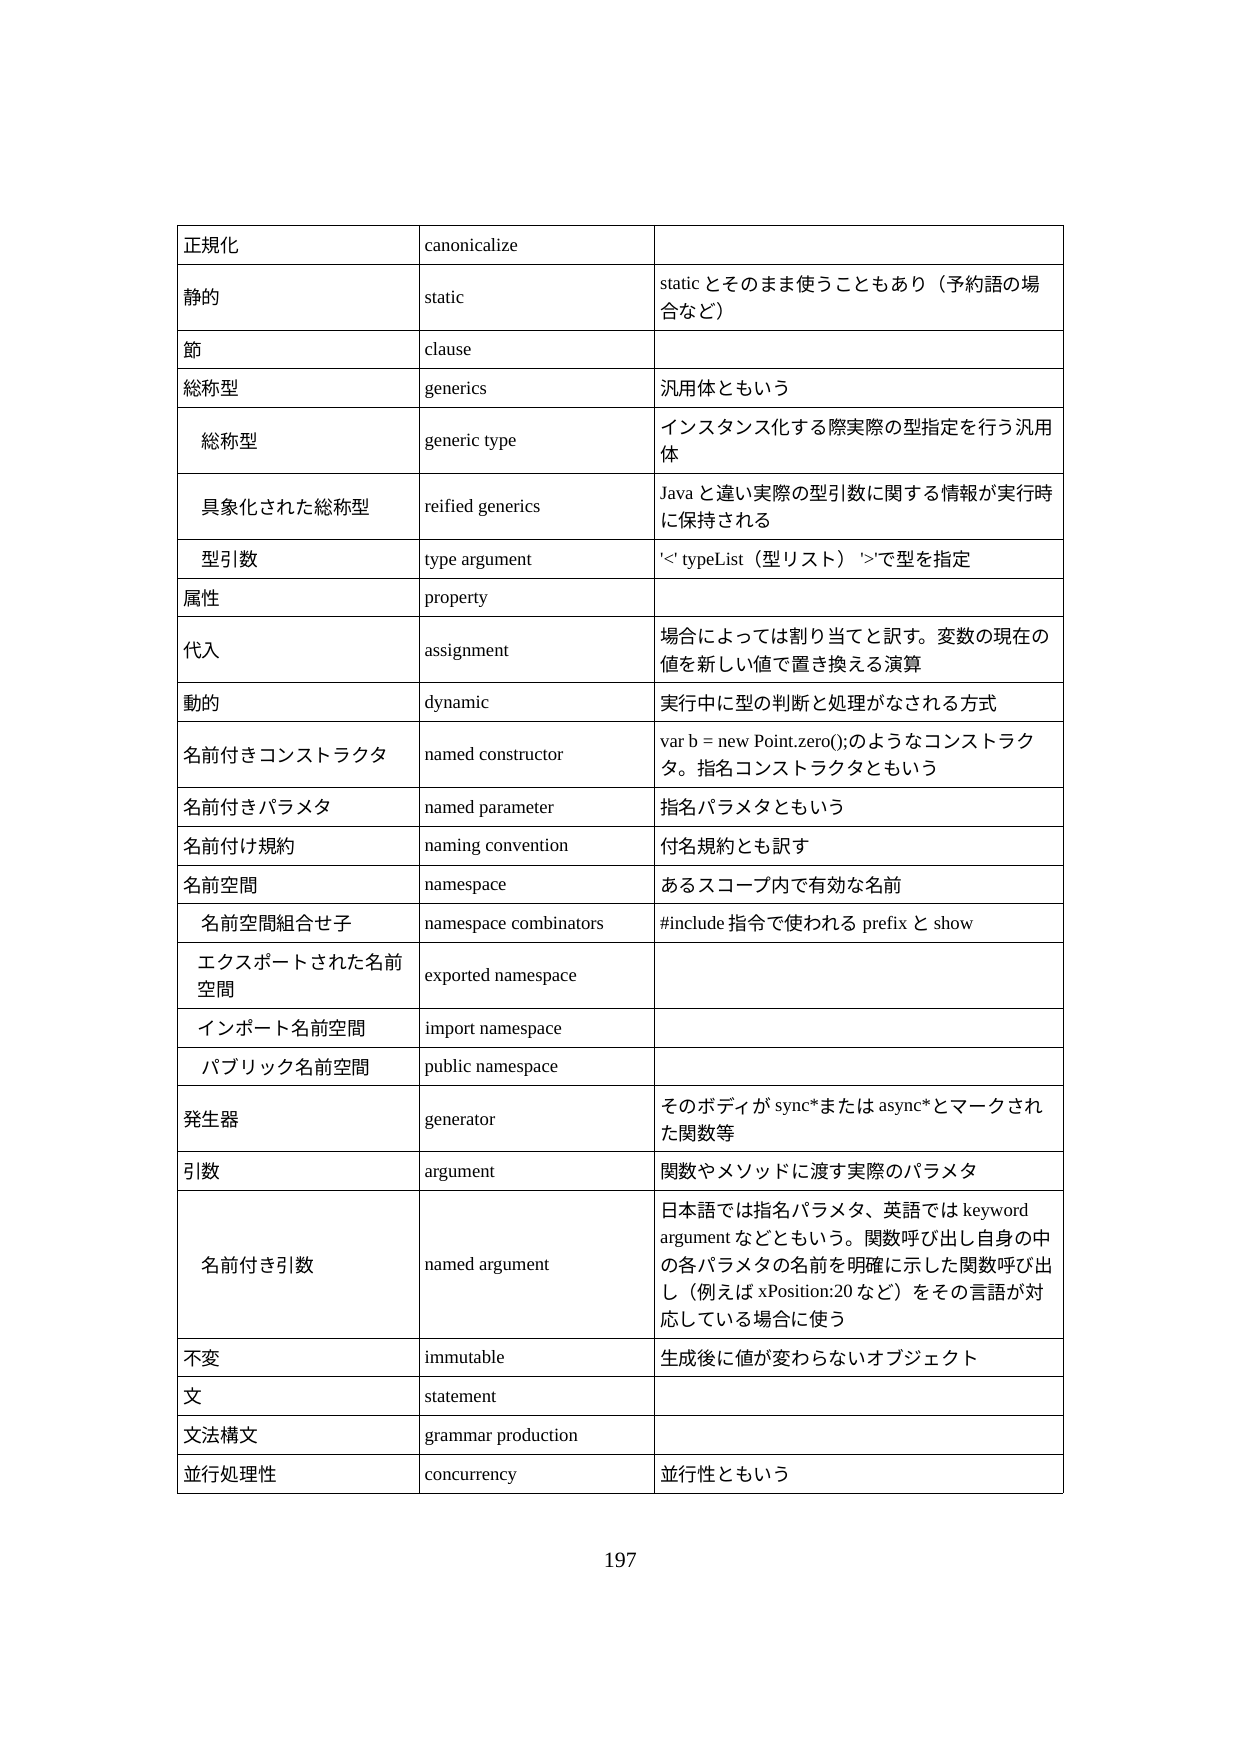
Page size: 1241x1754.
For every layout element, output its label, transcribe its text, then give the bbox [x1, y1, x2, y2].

table_cell naming convention [420, 827, 654, 864]
table_cell そのボディがsync*またはasync*とマークされた関数等 [655, 1086, 1063, 1151]
table_cell argument [420, 1152, 654, 1190]
table_cell 動的 [178, 683, 419, 721]
table_cell named argument [420, 1191, 654, 1338]
table_cell 名前付きパラメタ [178, 788, 419, 826]
table_cell [655, 226, 1063, 263]
table_cell generics [420, 369, 654, 407]
table_cell 文 [178, 1377, 419, 1415]
table_cell 名前付きコンストラクタ [178, 722, 419, 787]
table_cell var b = new Point.zero();のようなコンストラクタ。指名コンストラクタともいう [655, 722, 1063, 787]
table_cell 属性 [178, 579, 419, 616]
table_cell 総称型 [178, 369, 419, 407]
table_cell property [420, 579, 654, 616]
table_cell reified generics [420, 474, 654, 539]
table_cell 総称型 [178, 408, 419, 473]
table_cell clause [420, 331, 654, 368]
table_cell canonicalize [420, 226, 654, 263]
table_cell 節 [178, 331, 419, 368]
table_cell 不変 [178, 1339, 419, 1376]
table_cell namespace [420, 866, 654, 903]
table_cell 指名パラメタともいう [655, 788, 1063, 826]
table_cell 名前空間組合せ子 [178, 904, 419, 942]
table_cell 名前空間 [178, 866, 419, 903]
table_cell インポート名前空間 [178, 1009, 419, 1047]
table_cell 日本語では指名パラメタ、英語ではkeyword argumentなどともいう。関数呼び出し自身の中の各パラメタの名前を明確に示した関数呼び出し（例えば xPosition:20など）をその言語が対応している場合に使う [655, 1191, 1063, 1338]
table_cell exported namespace [420, 943, 654, 1008]
table_cell 付名規約とも訳す [655, 827, 1063, 864]
table_cell 場合によっては割り当てと訳す。変数の現在の値を新しい値で置き換える演算 [655, 617, 1063, 682]
table_cell public namespace [420, 1048, 654, 1085]
table_cell grammar production [420, 1416, 654, 1454]
table_cell [655, 331, 1063, 368]
table_cell 生成後に値が変わらないオブジェクト [655, 1339, 1063, 1376]
table_cell 文法構文 [178, 1416, 419, 1454]
table_cell named constructor [420, 722, 654, 787]
table_cell [655, 943, 1063, 1008]
table_cell static [420, 265, 654, 329]
table_cell dynamic [420, 683, 654, 721]
table_cell [655, 579, 1063, 616]
table_cell statement [420, 1377, 654, 1415]
table_cell named parameter [420, 788, 654, 826]
table_cell '<' typeList（型リスト） '>'で型を指定 [655, 540, 1063, 578]
table_cell 型引数 [178, 540, 419, 578]
table_cell 正規化 [178, 226, 419, 263]
table_cell 引数 [178, 1152, 419, 1190]
table_cell 発生器 [178, 1086, 419, 1151]
table_cell 関数やメソッドに渡す実際のパラメタ [655, 1152, 1063, 1190]
table_cell [655, 1416, 1063, 1454]
table_cell 具象化された総称型 [178, 474, 419, 539]
table_cell [655, 1377, 1063, 1415]
table_cell インスタンス化する際実際の型指定を行う汎用体 [655, 408, 1063, 473]
table_cell [655, 1048, 1063, 1085]
table_cell generator [420, 1086, 654, 1151]
table_cell namespace combinators [420, 904, 654, 942]
table_cell あるスコープ内で有効な名前 [655, 866, 1063, 903]
table_cell #include指令で使われるprefixとshow [655, 904, 1063, 942]
table_cell エクスポートされた名前空間 [178, 943, 419, 1008]
table_cell generic type [420, 408, 654, 473]
table_cell immutable [420, 1339, 654, 1376]
table_cell 並行処理性 [178, 1455, 419, 1493]
table_cell 名前付き引数 [178, 1191, 419, 1338]
table_cell パブリック名前空間 [178, 1048, 419, 1085]
table_cell 並行性ともいう [655, 1455, 1063, 1493]
table_cell 静的 [178, 265, 419, 329]
table_cell Javaと違い実際の型引数に関する情報が実行時に保持される [655, 474, 1063, 539]
table_cell concurrency [420, 1455, 654, 1493]
table_cell type argument [420, 540, 654, 578]
table_cell import namespace [420, 1009, 654, 1047]
table_cell 汎用体ともいう [655, 369, 1063, 407]
table_cell [655, 1009, 1063, 1047]
table_cell assignment [420, 617, 654, 682]
table_cell 実行中に型の判断と処理がなされる方式 [655, 683, 1063, 721]
table_cell staticとそのまま使うこともあり（予約語の場合など） [655, 265, 1063, 329]
table_cell 代入 [178, 617, 419, 682]
table_cell 名前付け規約 [178, 827, 419, 864]
